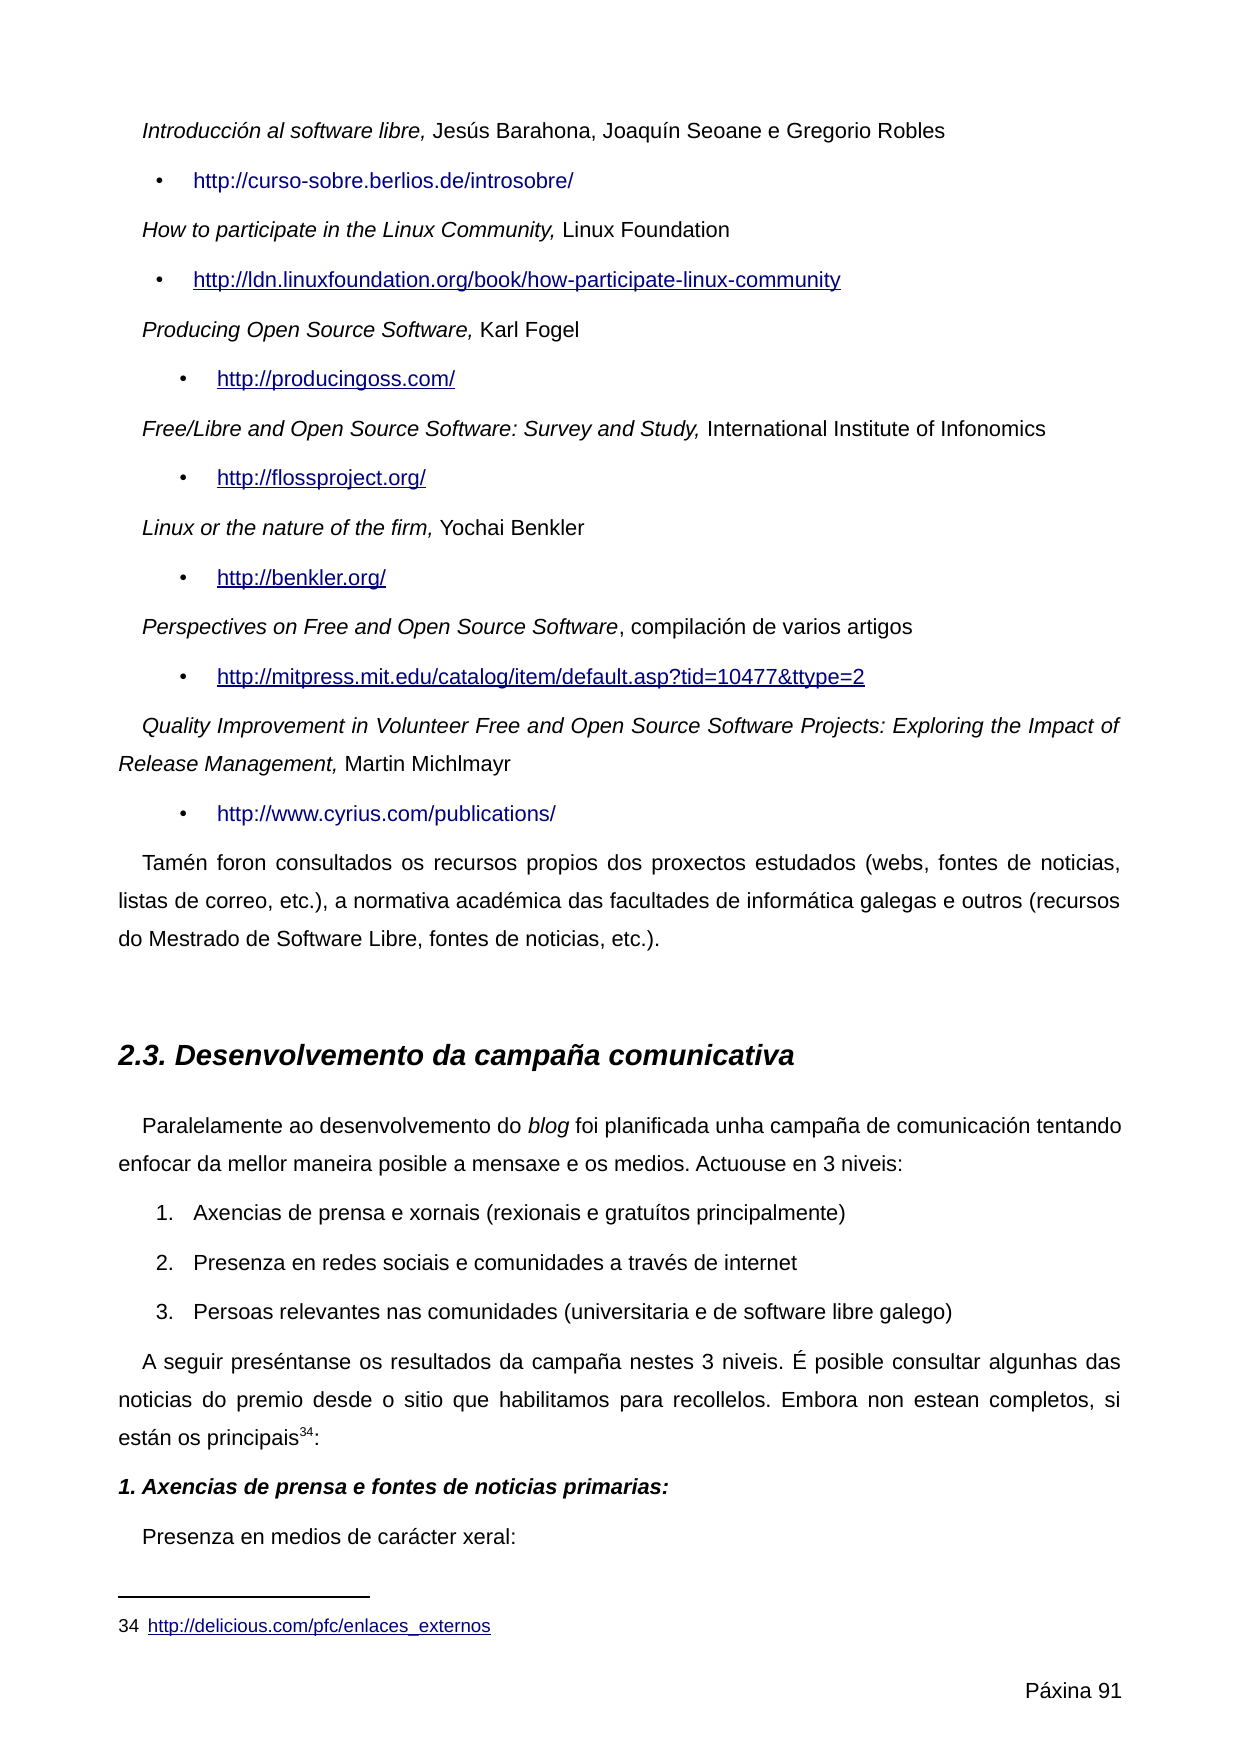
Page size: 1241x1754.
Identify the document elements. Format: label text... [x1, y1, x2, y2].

list 1. Axencias de prensa e fontes de noticias primarias: [118, 1474, 1122, 1499]
text A seguir preséntanse os resultados da campaña nestes 3 niveis. É posible consultar algunhas das noticias do premio desde o sitio que habilitamos para recollelos. Embora non estean completos, si están os principais: [118, 1349, 1122, 1450]
text Producing Open Source Software, Karl Fogel [118, 316, 1122, 342]
text Tamén foron consultados os recursos propios dos proxectos estudados (webs, fontes de noticias, listas de correo, etc.), a normativa académica das facultades de informática galegas e outros (recursos do Mestrado de Software Libre, fontes de noticias, etc.). [118, 850, 1122, 951]
list http://mitpress.mit.edu/catalog/item/default.asp?tid=10477&ttype=2 [156, 663, 1122, 689]
text Quality Improvement in Volunteer Free and Open Source Software Projects: Exploring the Impact of Release Management, Martin Michlmayr [118, 713, 1122, 776]
text http://delicious.com/pfc/enlaces_externos [118, 1615, 1122, 1636]
subtitle 2.3. Desenvolvemento da campaña comunicativa [118, 1038, 1122, 1072]
list http://www.cyrius.com/publications/ [179, 801, 1122, 826]
text Free/Libre and Open Source Software: Survey and Study, International Institute of Infonomics [118, 416, 1122, 441]
list http://producingoss.com/ [156, 366, 1122, 391]
list http://flossproject.org/ [156, 465, 1122, 490]
list Presenza en redes sociais e comunidades a través de internet [156, 1250, 1122, 1275]
list Persoas relevantes nas comunidades (universitaria e de software libre galego) [156, 1299, 1122, 1324]
text Presenza en medios de carácter xeral: [118, 1524, 1122, 1549]
text Perspectives on Free and Open Source Software, compilación de varios artigos [118, 614, 1122, 639]
list Axencias de prensa e xornais (rexionais e gratuítos principalmente) [156, 1200, 1122, 1225]
text How to participate in the Linux Community, Linux Foundation [118, 217, 1122, 242]
list http://curso-sobre.berlios.de/introsobre/ [156, 168, 1122, 193]
text Paralelamente ao desenvolvemento do blog foi planificada unha campaña de comunicación tentando enfocar da mellor maneira posible a mensaxe e os medios. Actuouse en 3 niveis: [118, 1113, 1122, 1176]
text Introducción al software libre, Jesús Barahona, Joaquín Seoane e Gregorio Robles [118, 118, 1122, 143]
text Linux or the nature of the firm, Yochai Benkler [118, 515, 1122, 540]
list http://ldn.linuxfoundation.org/book/how-participate-linux-community [156, 267, 1122, 292]
list http://benkler.org/ [156, 564, 1122, 589]
